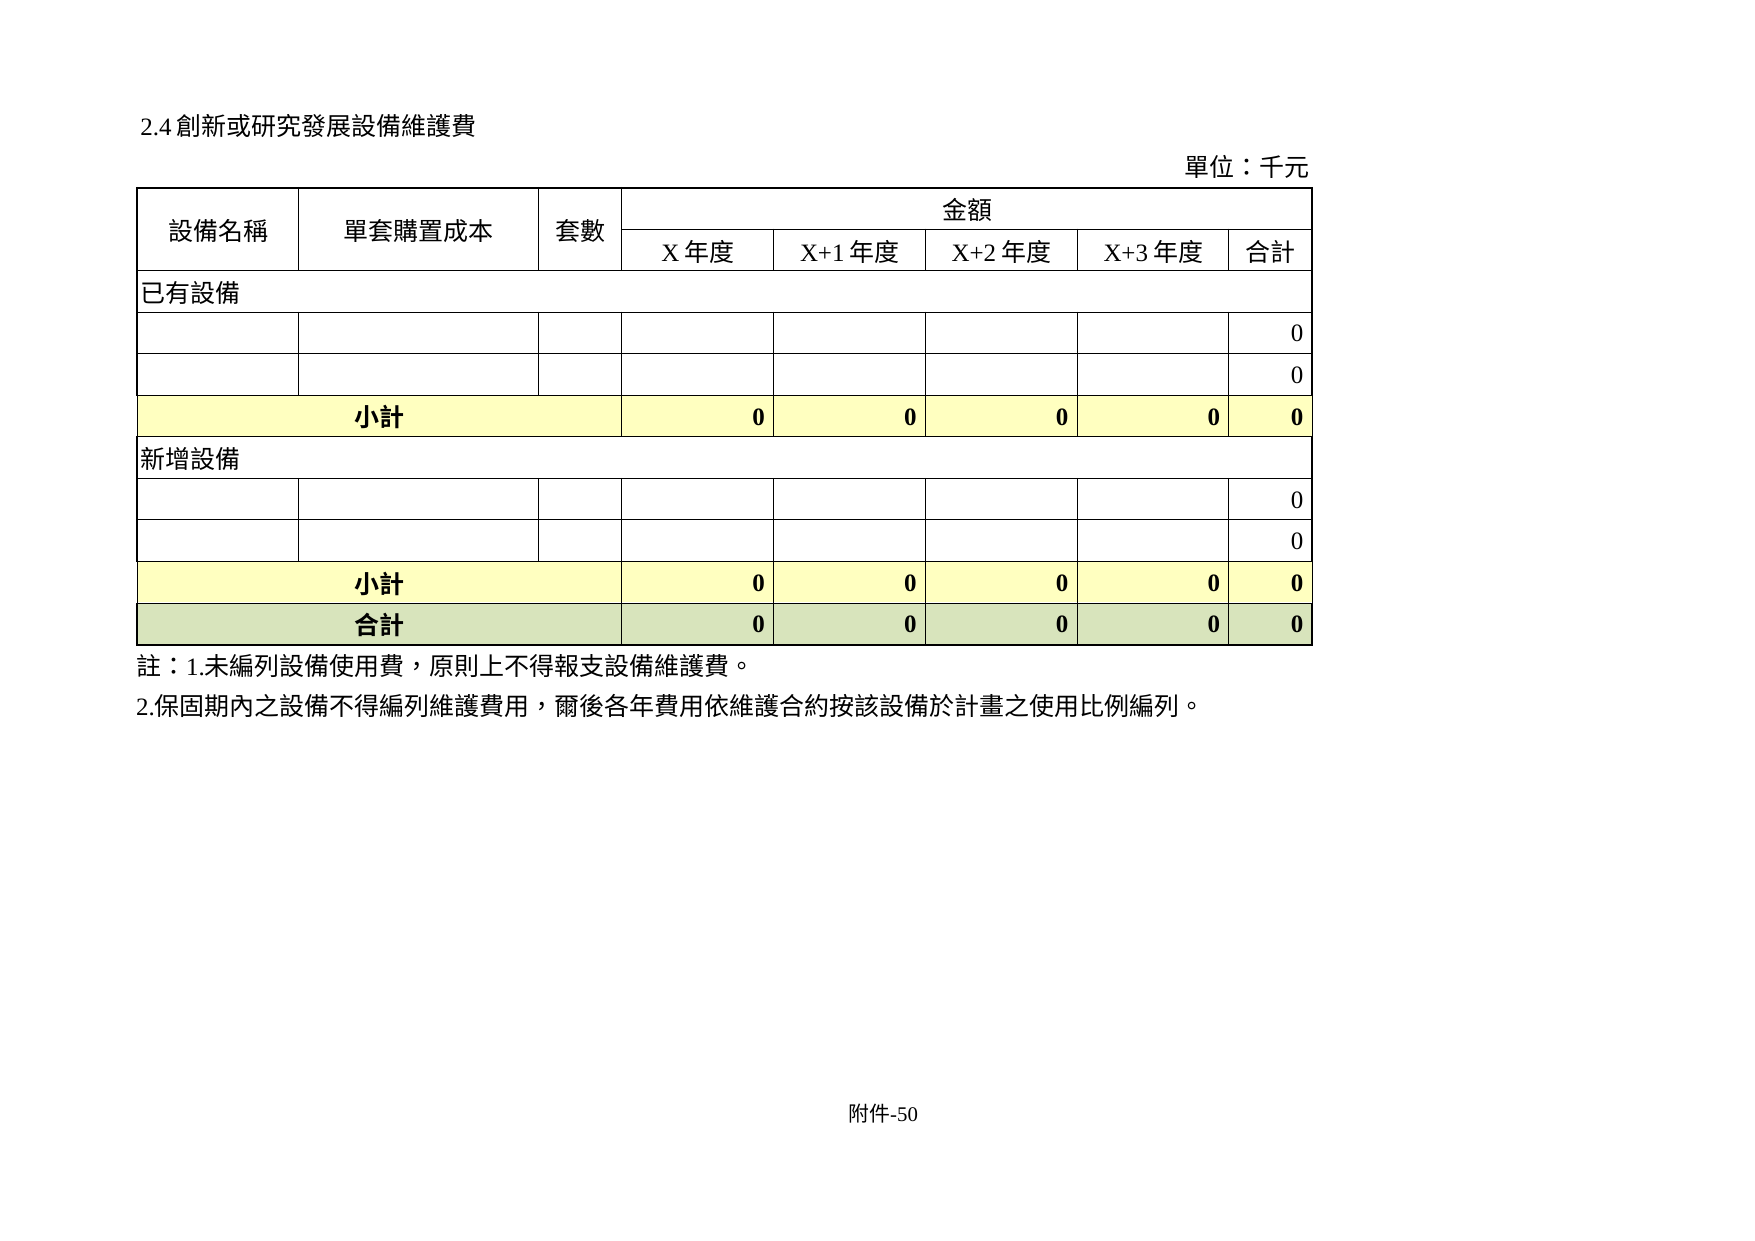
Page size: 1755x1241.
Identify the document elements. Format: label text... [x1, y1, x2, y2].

table_cell 0 [926, 396, 1077, 436]
table_cell [926, 520, 1077, 561]
table_cell X+2年度 [926, 230, 1077, 270]
table_cell 0 [622, 396, 773, 436]
table_cell X+3年度 [1078, 230, 1228, 270]
table_cell 0 [926, 562, 1077, 602]
table_cell [539, 479, 621, 519]
table_cell 已有設備 [138, 271, 1311, 312]
table_cell [622, 354, 773, 395]
table_cell 0 [774, 396, 925, 436]
table_cell X+1年度 [774, 230, 925, 270]
text 2.保固期內之設備不得編列維護費用，爾後各年費用依維護合約按該設備於計畫之使用比例編列。 [136, 682, 1630, 724]
table_cell 0 [1229, 313, 1311, 353]
table_cell 0 [1229, 562, 1312, 602]
table_cell 0 [622, 604, 773, 644]
table_cell [299, 479, 538, 519]
table_cell [774, 354, 925, 395]
table_cell [138, 354, 298, 395]
table_cell [774, 520, 925, 561]
table_header 2.4創新或研究發展設備維護費 [137, 104, 1312, 145]
table_cell [1078, 313, 1228, 353]
table_cell [299, 520, 538, 561]
table_cell 小計 [138, 396, 621, 436]
table_cell 0 [774, 604, 925, 644]
table_cell 0 [1229, 604, 1311, 644]
table_cell X年度 [622, 230, 773, 270]
table_cell 0 [1229, 396, 1312, 436]
table_cell 0 [1229, 479, 1311, 519]
table_cell 單套購置成本 [299, 189, 538, 270]
table_cell 新增設備 [138, 437, 1311, 478]
table_cell 0 [1078, 562, 1228, 602]
table_cell 合計 [1229, 230, 1311, 270]
table_cell [1078, 520, 1228, 561]
table_cell [299, 313, 538, 353]
table_cell 套數 [539, 189, 621, 270]
table_cell [1078, 354, 1228, 395]
table_cell [926, 479, 1077, 519]
table_cell 0 [926, 604, 1077, 644]
table_cell [539, 313, 621, 353]
table_cell [539, 354, 621, 395]
table_cell [774, 313, 925, 353]
table_cell [138, 313, 298, 353]
table_cell [299, 354, 538, 395]
table_cell [774, 479, 925, 519]
table_cell 單位：千元 [137, 145, 1312, 187]
table_cell 0 [1229, 354, 1311, 395]
text 註：1.未編列設備使用費，原則上不得報支設備維護費。 [136, 646, 1630, 682]
table_cell 設備名稱 [138, 189, 298, 270]
table_cell 0 [622, 562, 773, 602]
table_cell [622, 313, 773, 353]
table_cell 0 [1078, 604, 1228, 644]
table_cell [138, 520, 298, 561]
table_cell [539, 520, 621, 561]
table_cell 金額 [622, 189, 1311, 228]
table_cell 0 [1078, 396, 1228, 436]
table_cell 0 [1229, 520, 1311, 561]
table_cell [622, 520, 773, 561]
table_cell [1078, 479, 1228, 519]
table_cell [926, 313, 1077, 353]
table_cell 小計 [138, 562, 621, 602]
table_cell 合計 [138, 604, 621, 644]
table_cell [926, 354, 1077, 395]
table_cell 0 [774, 562, 925, 602]
table_cell [138, 479, 298, 519]
table_cell [622, 479, 773, 519]
